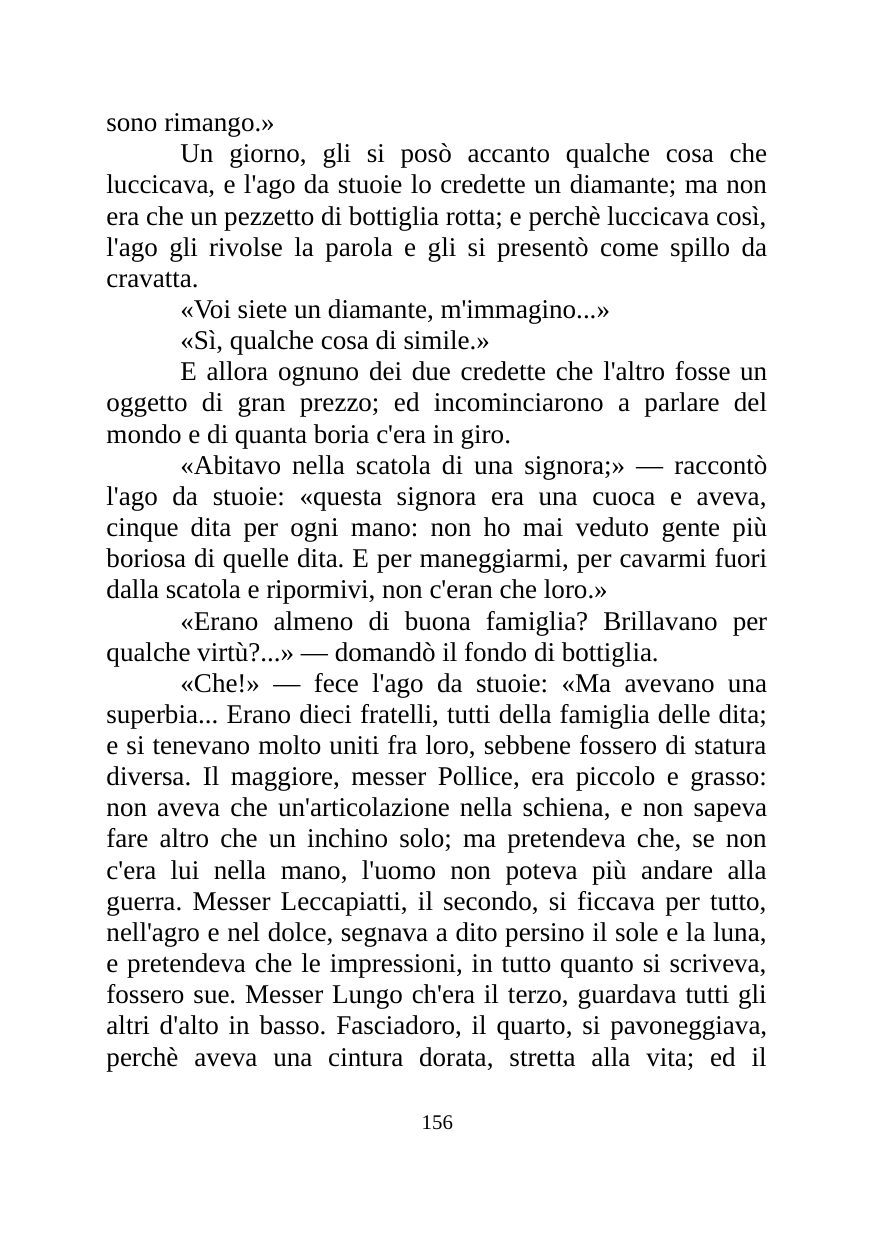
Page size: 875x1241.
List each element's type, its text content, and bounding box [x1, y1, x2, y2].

text «Sì, qualche cosa di simile.» [106, 324, 768, 355]
text «Erano almeno di buona famiglia? Brillavano per qualche virtù?...» — domandò il fondo di bottiglia. [106, 604, 768, 667]
text Un giorno, gli si posò accanto qualche cosa che luccicava, e l'ago da stuoie lo credette un diamante; ma non era che un pezzetto di bottiglia rotta; e perchè luccicava così, l'ago gli rivolse la parola e gli si presentò come spillo da cravatta. [106, 137, 768, 293]
text «Voi siete un diamante, m'immagino...» [106, 293, 768, 324]
text «Che!» — fece l'ago da stuoie: «Ma avevano una superbia... Erano dieci fratelli, tutti della famiglia delle dita; e si tenevano molto uniti fra loro, sebbene fossero di statura diversa. Il maggiore, messer Pollice, era piccolo e grasso: non aveva che un'articolazione nella schiena, e non sapeva fare altro che un inchino solo; ma pretendeva che, se non c'era lui nella mano, l'uomo non poteva più andare alla guerra. Messer Leccapiatti, il secondo, si ficcava per tutto, nell'agro e nel dolce, segnava a dito persino il sole e la luna, e pretendeva che le impressioni, in tutto quanto si scriveva, fossero sue. Messer Lungo ch'era il terzo, guardava tutti gli altri d'alto in basso. Fasciadoro, il quarto, si pavoneggiava, perchè aveva una cintura dorata, stretta alla vita; ed il [106, 667, 768, 1072]
text E allora ognuno dei due credette che l'altro fosse un oggetto di gran prezzo; ed incominciarono a parlare del mondo e di quanta boria c'era in giro. [106, 355, 768, 449]
text sono rimango.» [106, 106, 768, 137]
text «Abitavo nella scatola di una signora;» — raccontò l'ago da stuoie: «questa signora era una cuoca e aveva, cinque dita per ogni mano: non ho mai veduto gente più boriosa di quelle dita. E per maneggiarmi, per cavarmi fuori dalla scatola e ripormivi, non c'eran che loro.» [106, 449, 768, 604]
